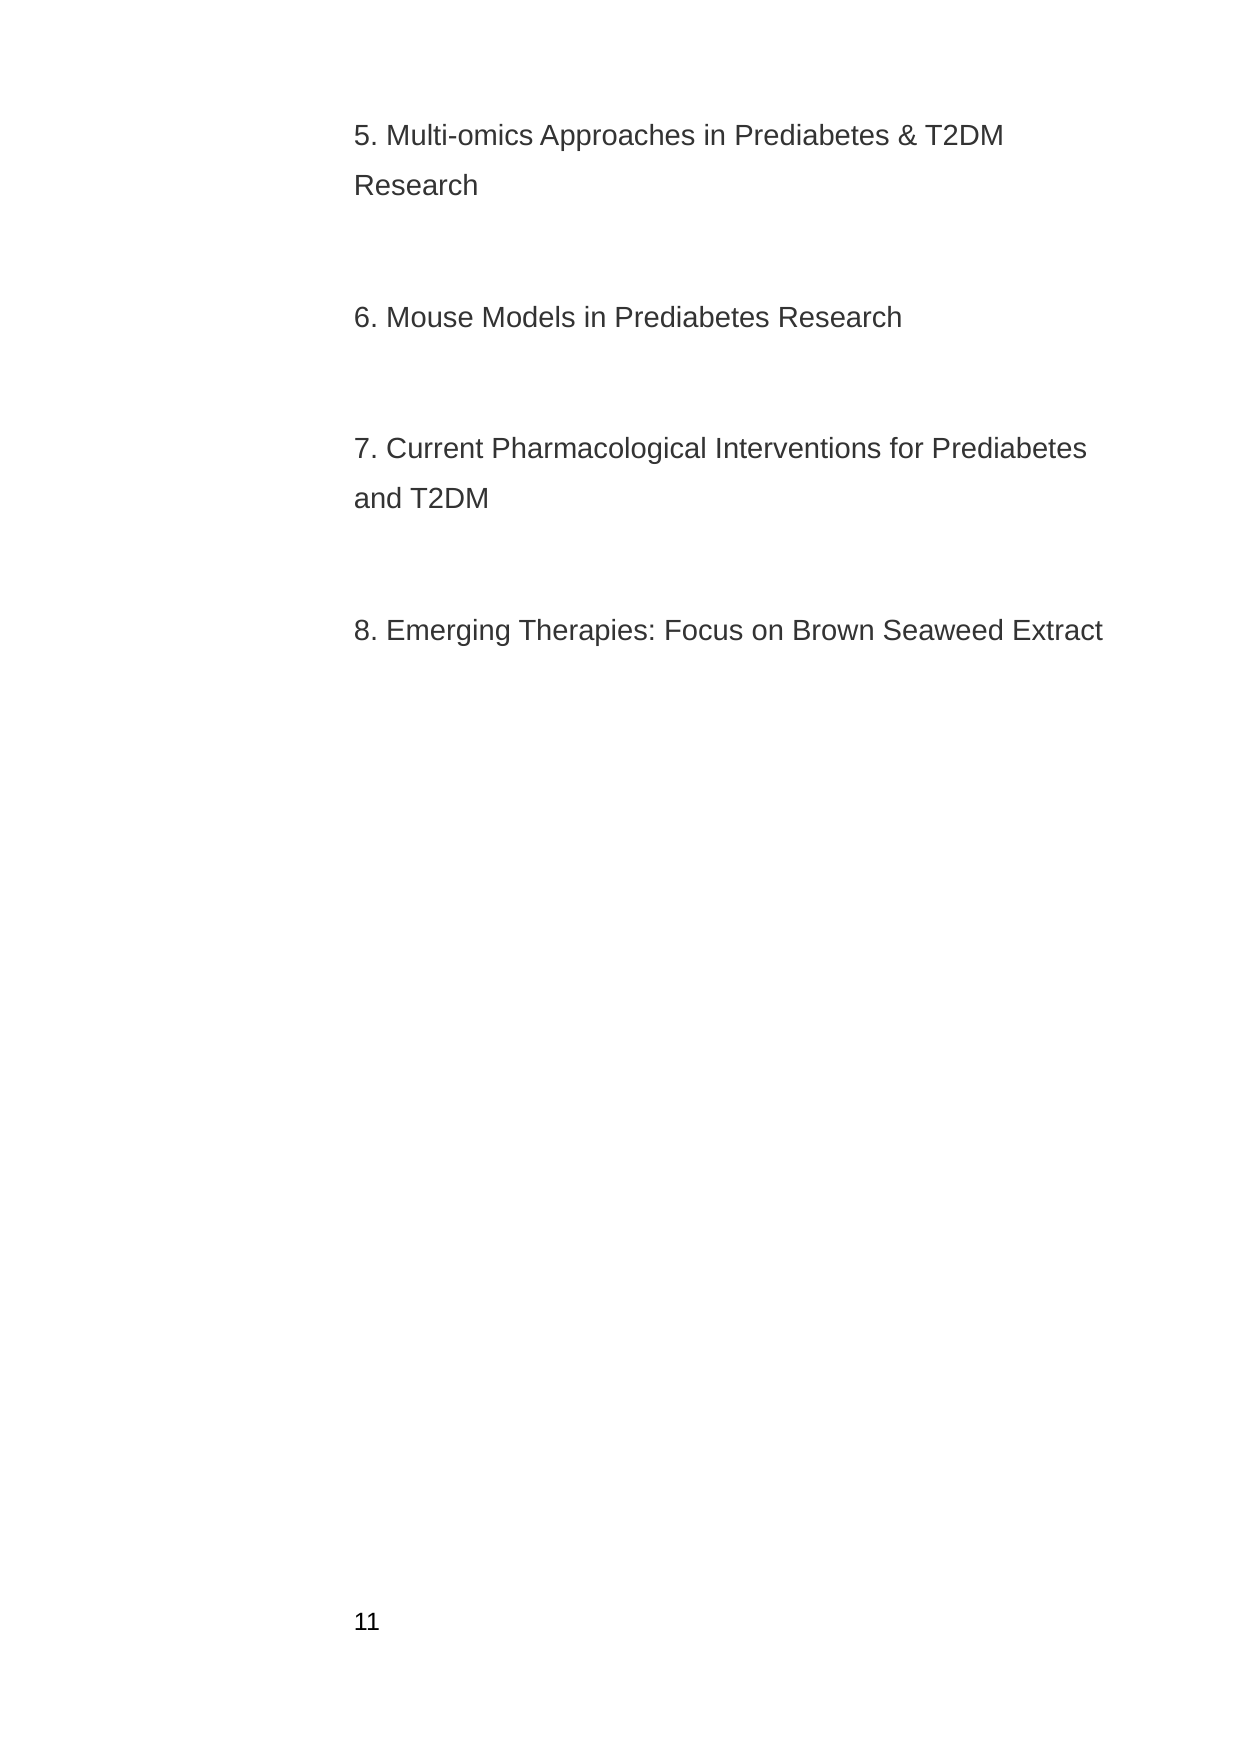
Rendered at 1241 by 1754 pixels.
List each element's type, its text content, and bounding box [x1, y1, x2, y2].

subtitle 8. Emerging Therapies: Focus on Brown Seaweed Extract [354, 612, 1122, 646]
subtitle 5. Multi-omics Approaches in Prediabetes & T2DM Research [354, 118, 1122, 202]
subtitle 6. Mouse Models in Prediabetes Research [354, 300, 1122, 333]
subtitle 7. Current Pharmacological Interventions for Prediabetes and T2DM [354, 431, 1122, 515]
